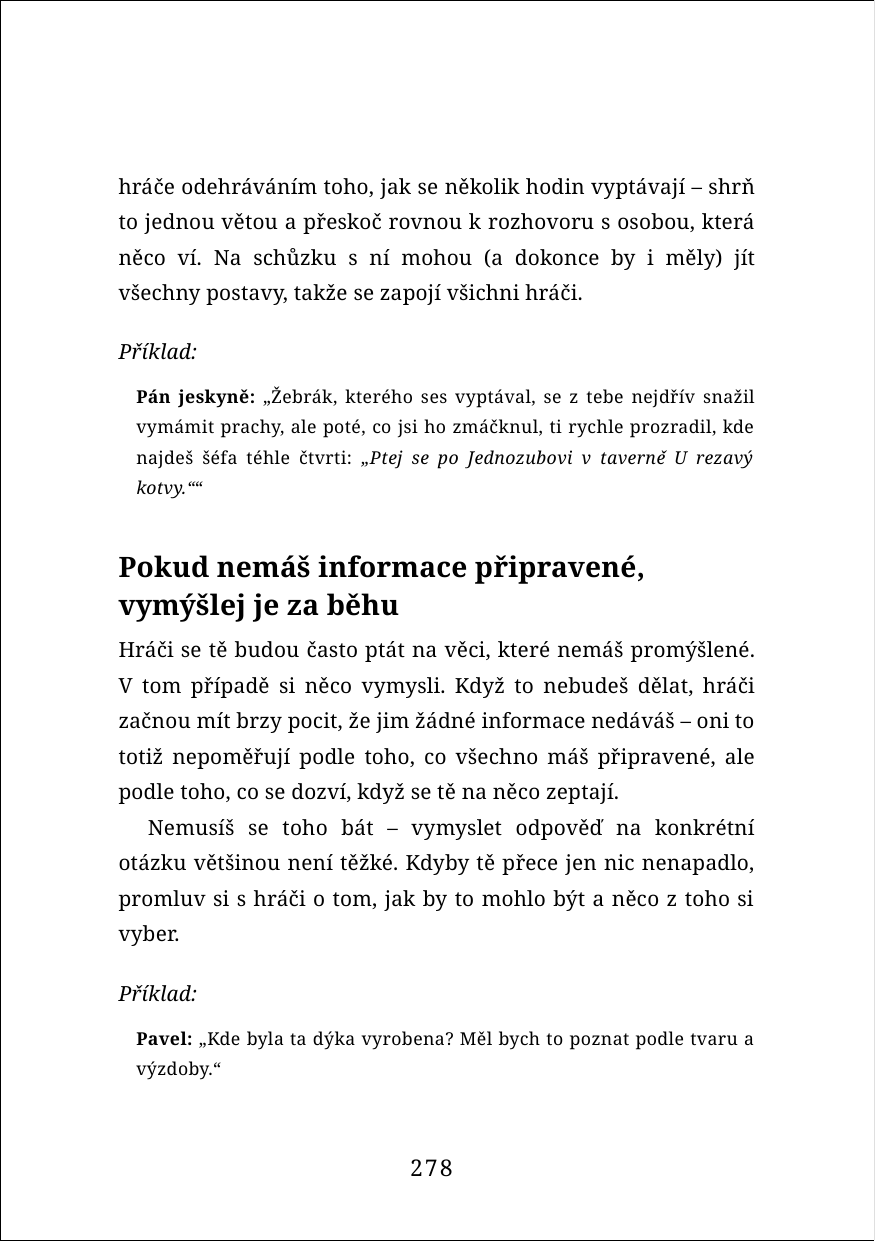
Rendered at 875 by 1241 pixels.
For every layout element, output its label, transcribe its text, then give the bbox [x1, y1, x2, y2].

text Příklad: [118, 337, 756, 366]
text Příklad: [118, 979, 756, 1007]
text Hráči se tě budou často ptát na věci, které nemáš promýšlené. V tom případě si něco vymysli. Když to nebudeš dělat, hráči začnou mít brzy pocit, že jim žádné informace nedáváš – oni to totiž nepoměřují podle toho, co všechno máš připravené, ale podle toho, co se dozví, když se tě na něco zeptají. Nemusíš se toho bát – vymyslet odpověď na konkrétní otázku většinou není těžké. Kdyby tě přece jen nic nenapadlo, promluv si s hráči o tom, jak by to mohlo být a něco z toho si vyber. [118, 635, 756, 948]
text hráče odehráváním toho, jak se několik hodin vyptávají – shrň to jednou větou a přeskoč rovnou k rozhovoru s osobou, která něco ví. Na schůzku s ní mohou (a dokonce by i měly) jít všechny postavy, takže se zapojí všichni hráči. [118, 172, 756, 307]
subtitle Pokud nemáš informace připravené, vymýšlej je za běhu [118, 547, 756, 624]
text Pavel: „Kde byla ta dýka vyrobena? Měl bych to poznat podle tvaru a výzdoby.“ [136, 1026, 756, 1080]
text Pán jeskyně: „Žebrák, kterého ses vyptával, se z tebe nejdřív snažil vymámit prachy, ale poté, co jsi ho zmáčknul, ti rychle prozradil, kde najdeš šéfa téhle čtvrti: „Ptej se po Jednozubovi v taverně U rezavý kotvy.““ [136, 385, 756, 499]
